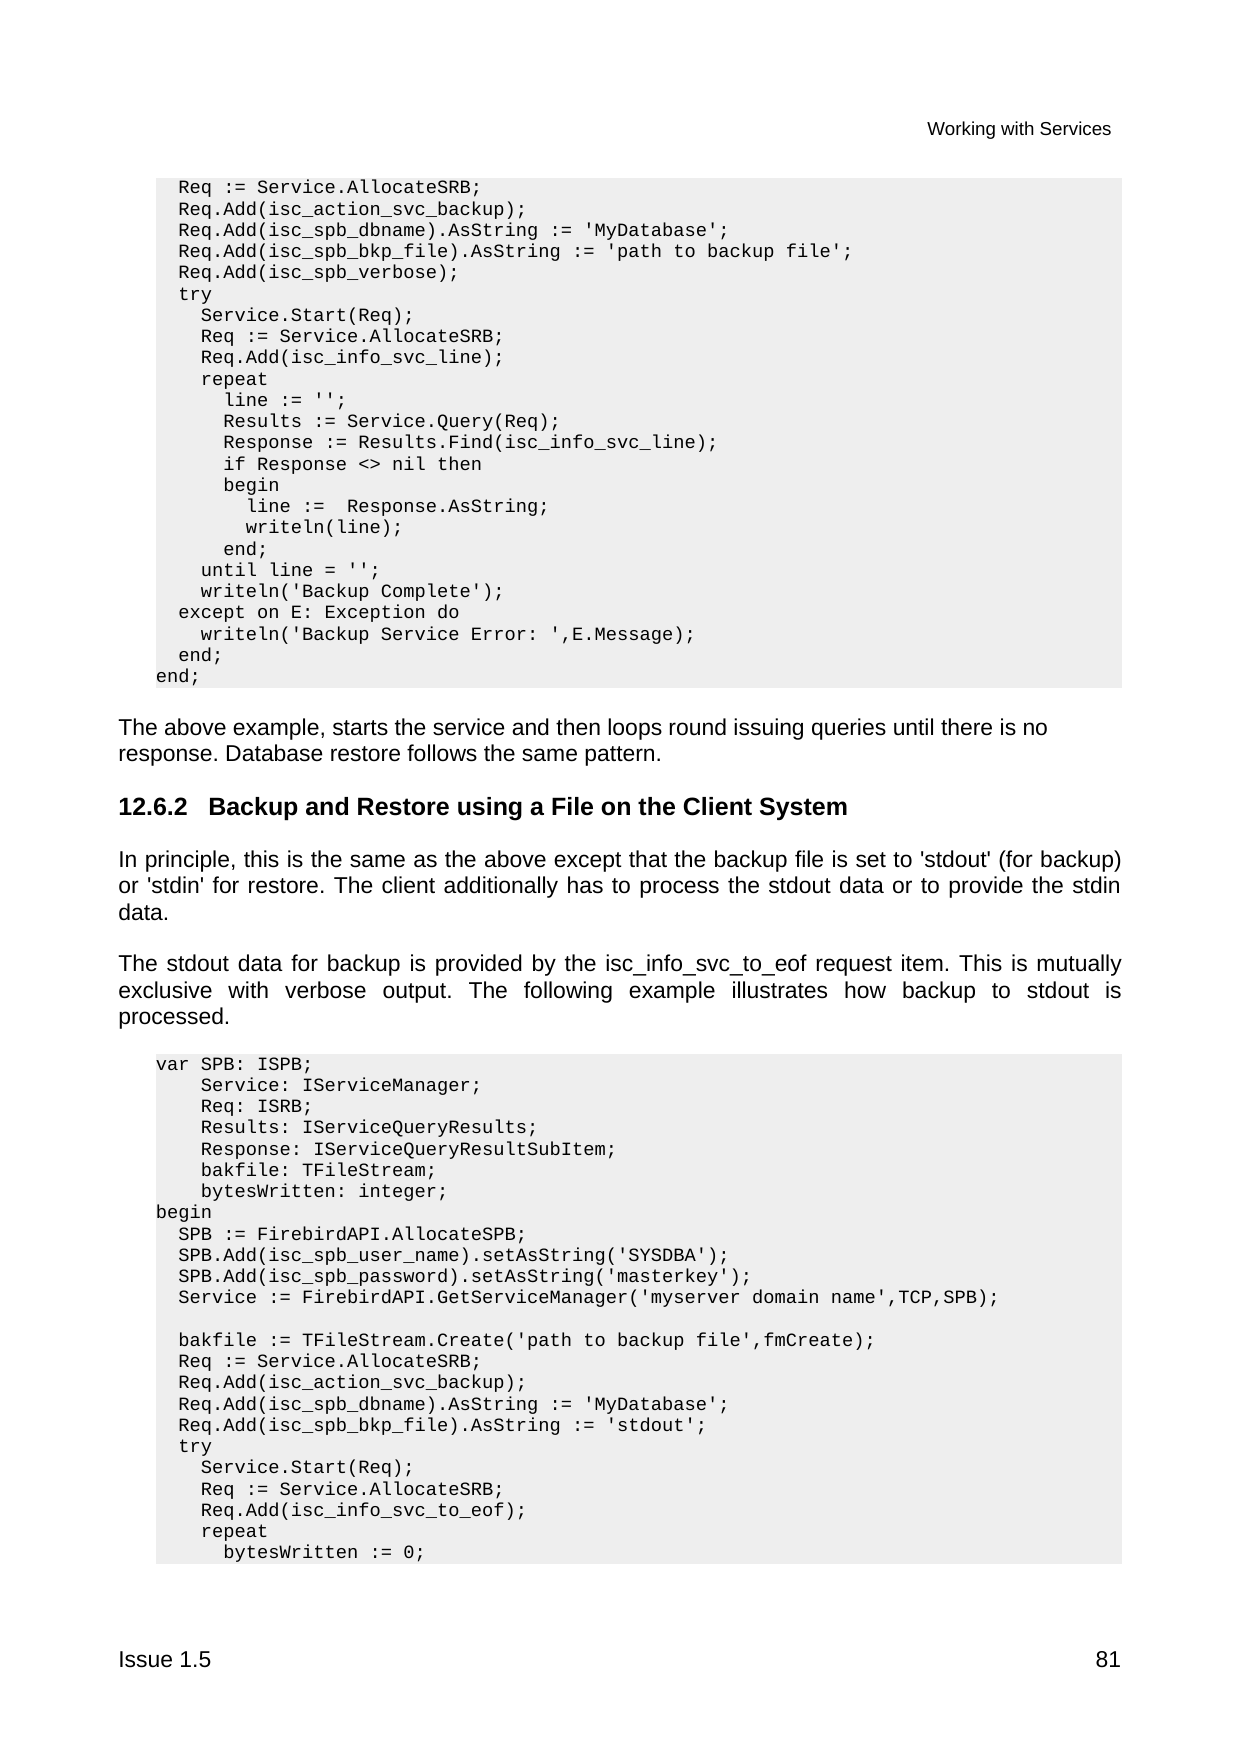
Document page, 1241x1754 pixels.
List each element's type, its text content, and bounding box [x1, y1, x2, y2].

text The stdout data for backup is provided by the isc_info_svc_to_eof request item. This is mutually exclusive with verbose output. The following example illustrates how backup to stdout is processed. [118, 950, 1122, 1029]
text try [156, 284, 1122, 306]
text writeln('Backup Service Error: ',E.Message); [156, 624, 1122, 646]
text Req := Service.AllocateSRB; [156, 178, 1122, 199]
text except on E: Exception do [156, 603, 1122, 624]
text begin [156, 476, 1122, 497]
text In principle, this is the same as the above except that the backup file is set to 'stdout' (for backup) or 'stdin' for restore. The client additionally has to process the stdout data or to provide the stdin data. [118, 846, 1122, 925]
text writeln('Backup Complete'); [156, 582, 1122, 603]
text bytesWritten := 0; [156, 1543, 1122, 1564]
text Response: IServiceQueryResultSubItem; [156, 1139, 1122, 1161]
text Service.Start(Req); [156, 1458, 1122, 1479]
text Req.Add(isc_spb_verbose); [156, 263, 1122, 284]
text Req.Add(isc_spb_dbname).AsString := 'MyDatabase'; [156, 1394, 1122, 1416]
text bakfile: TFileStream; [156, 1161, 1122, 1182]
text SPB := FirebirdAPI.AllocateSPB; [156, 1224, 1122, 1246]
text try [156, 1437, 1122, 1458]
text bakfile := TFileStream.Create('path to backup file',fmCreate); [156, 1331, 1122, 1352]
text end; [156, 539, 1122, 561]
text Req.Add(isc_action_svc_backup); [156, 1373, 1122, 1394]
text The above example, starts the service and then loops round issuing queries until there is no response. Database restore follows the same pattern. [118, 714, 1122, 766]
text Req.Add(isc_spb_bkp_file).AsString := 'path to backup file'; [156, 242, 1122, 263]
text Req.Add(isc_info_svc_line); [156, 348, 1122, 369]
text Service.Start(Req); [156, 306, 1122, 327]
text Req: ISRB; [156, 1097, 1122, 1118]
text Req := Service.AllocateSRB; [156, 327, 1122, 348]
text Response := Results.Find(isc_info_svc_line); [156, 433, 1122, 454]
text Req.Add(isc_info_svc_to_eof); [156, 1501, 1122, 1522]
text Results: IServiceQueryResults; [156, 1118, 1122, 1139]
text Req := Service.AllocateSRB; [156, 1352, 1122, 1373]
text line := Response.AsString; [156, 497, 1122, 518]
text SPB.Add(isc_spb_user_name).setAsString('SYSDBA'); [156, 1246, 1122, 1267]
text begin [156, 1203, 1122, 1224]
text Service := FirebirdAPI.GetServiceManager('myserver domain name',TCP,SPB); [156, 1288, 1122, 1309]
text end; [156, 667, 1122, 688]
text end; [156, 646, 1122, 667]
text repeat [156, 369, 1122, 391]
text repeat [156, 1522, 1122, 1543]
text Req.Add(isc_action_svc_backup); [156, 199, 1122, 221]
text Req := Service.AllocateSRB; [156, 1479, 1122, 1501]
text Req.Add(isc_spb_dbname).AsString := 'MyDatabase'; [156, 221, 1122, 242]
subtitle Backup and Restore using a File on the Client System [118, 792, 1122, 821]
text Results := Service.Query(Req); [156, 412, 1122, 433]
text if Response <> nil then [156, 454, 1122, 476]
text until line = ''; [156, 561, 1122, 582]
text bytesWritten: integer; [156, 1182, 1122, 1203]
text writeln(line); [156, 518, 1122, 539]
text SPB.Add(isc_spb_password).setAsString('masterkey'); [156, 1267, 1122, 1288]
text var SPB: ISPB; [156, 1054, 1122, 1076]
text Service: IServiceManager; [156, 1076, 1122, 1097]
text Req.Add(isc_spb_bkp_file).AsString := 'stdout'; [156, 1416, 1122, 1437]
text line := ''; [156, 391, 1122, 412]
